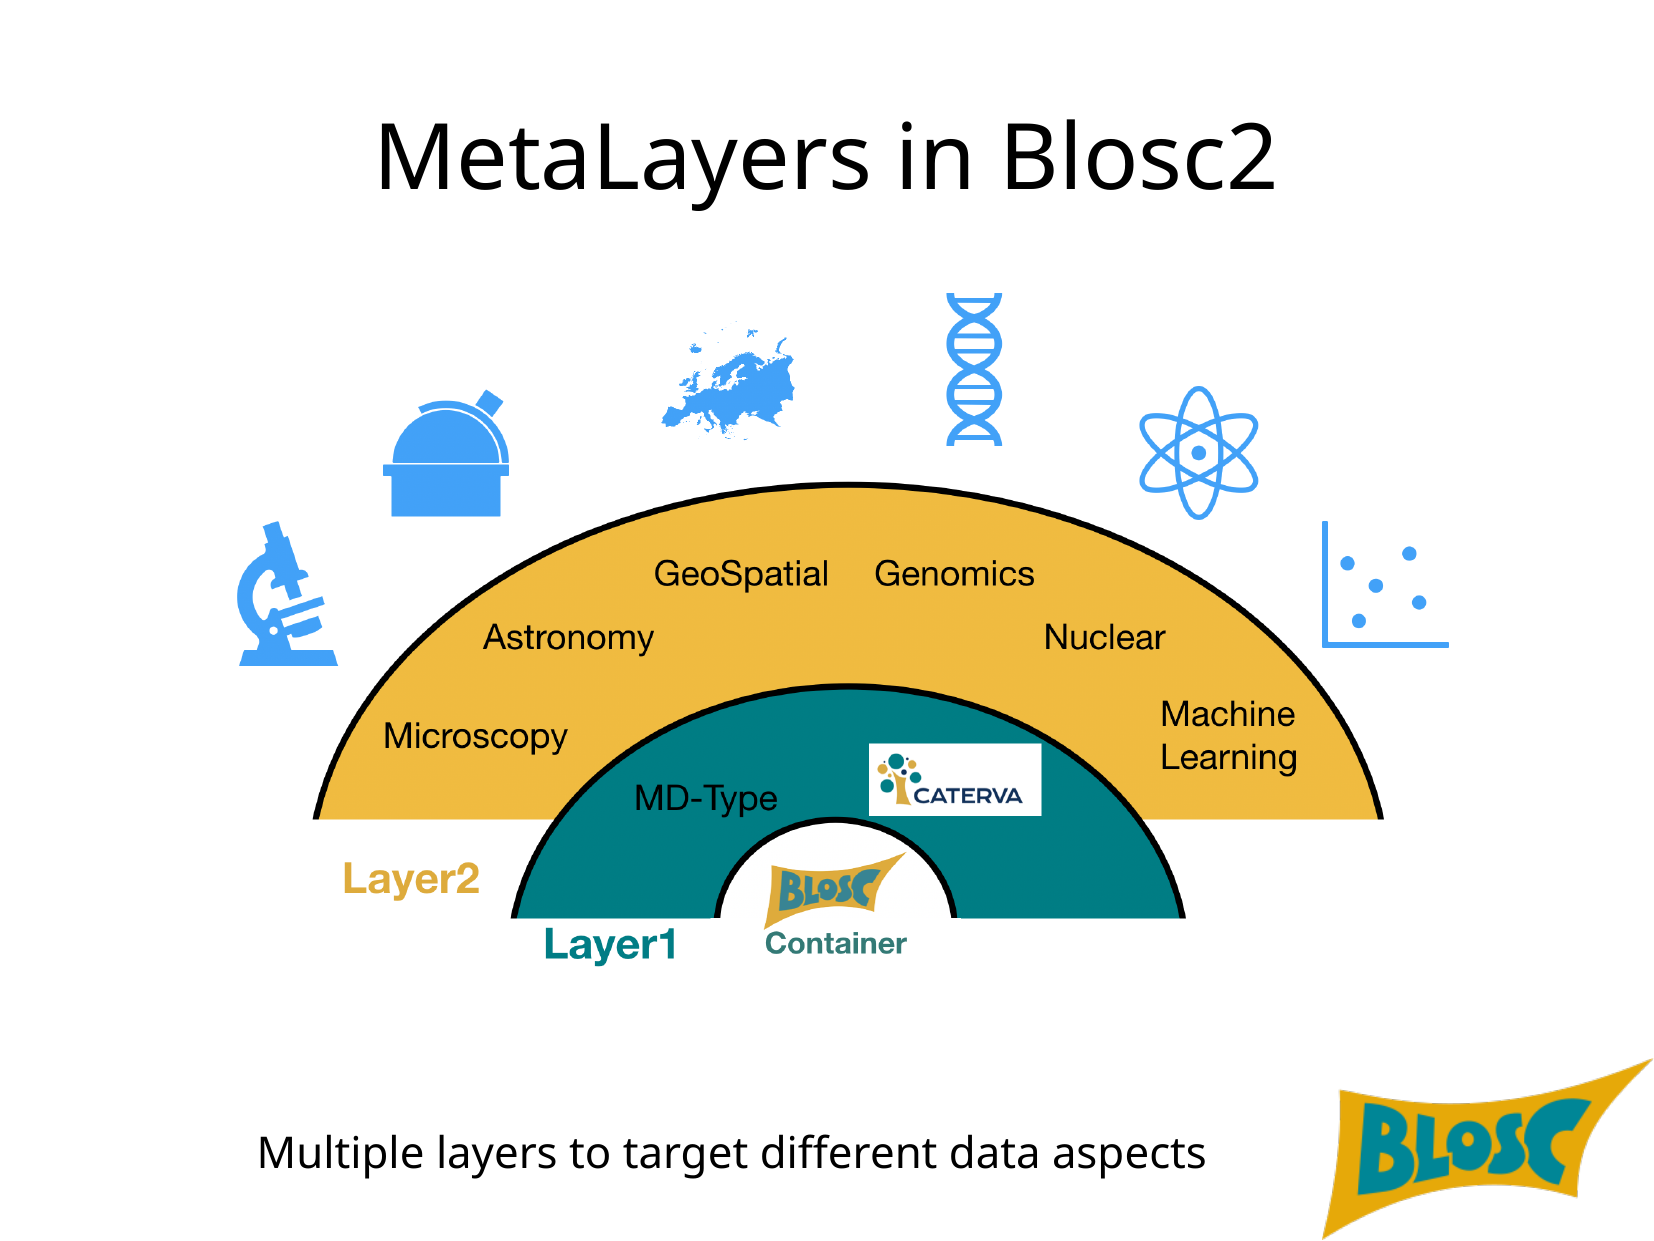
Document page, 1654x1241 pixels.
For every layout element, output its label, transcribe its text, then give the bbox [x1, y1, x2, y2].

text_box Multiple layers to target different data aspects [248, 1117, 1322, 1197]
title MetaLayers in Blosc2 [82, 49, 1571, 257]
picture [1322, 1058, 1654, 1240]
picture [195, 289, 1458, 1010]
